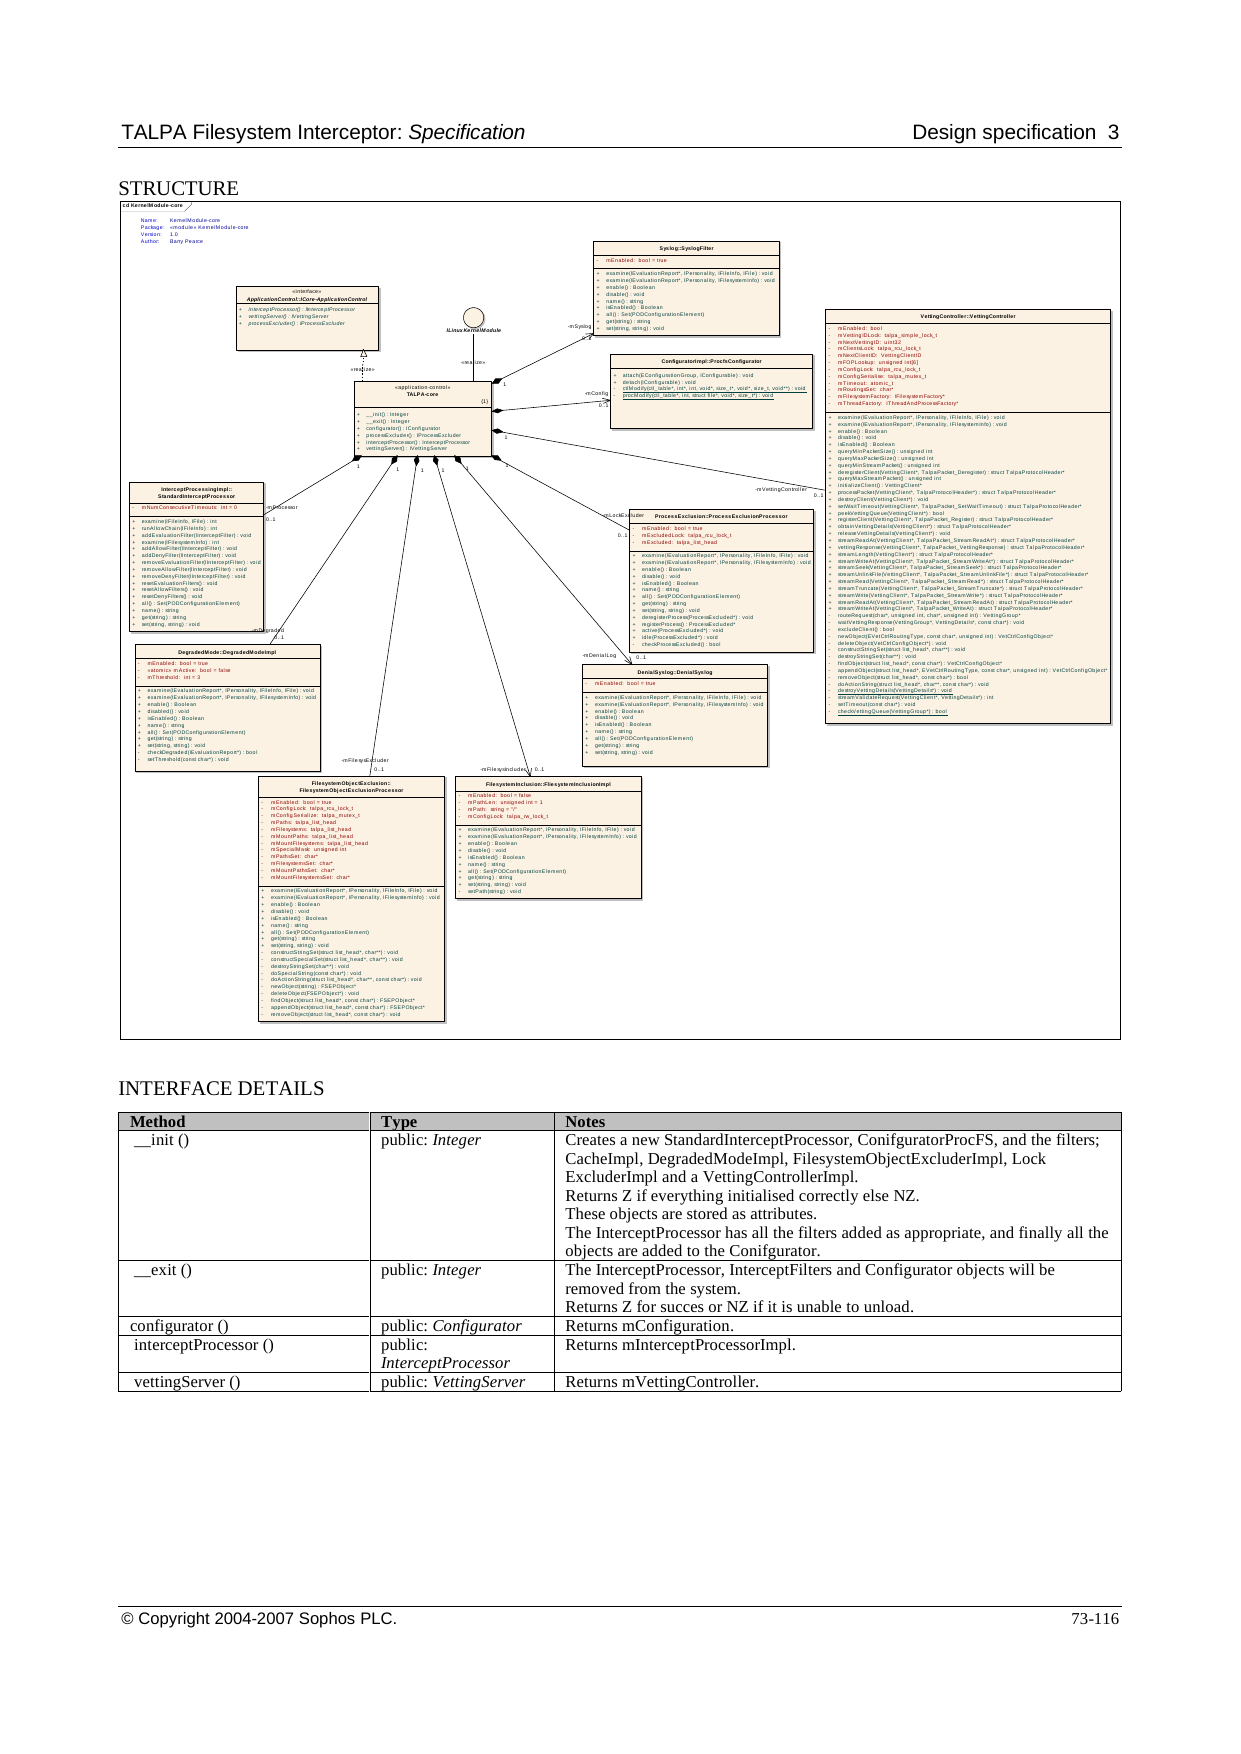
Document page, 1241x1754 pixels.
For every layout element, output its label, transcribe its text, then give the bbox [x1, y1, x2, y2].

table_cell Creates a new StandardInterceptProcessor, ConifguratorProcFS, and the filters; CacheImpl, DegradedModeImpl, FilesystemObjectExcluderImpl, Lock ExcluderImpl and a VettingControllerImpl. Returns Z if everything initialised correctly else NZ. These objects are stored as attributes. The InterceptProcessor has all the filters added as appropriate, and finally all the objects are added to the Conifgurator. [555, 1131, 1121, 1260]
table_cell vettingServer () [119, 1373, 369, 1391]
table_header Method [119, 1113, 369, 1130]
table_cell public: Integer [371, 1131, 554, 1260]
table_header Type [371, 1113, 554, 1130]
table_cell The InterceptProcessor, InterceptFilters and Configurator objects will be removed from the system. Returns Z for succes or NZ if it is unable to unload. [555, 1261, 1121, 1316]
table_cell Returns mConfiguration. [555, 1317, 1121, 1335]
text INTERFACE DETAILS [118, 1076, 1122, 1099]
table_cell __init () [119, 1131, 369, 1260]
table_header Notes [555, 1113, 1121, 1130]
table_cell public: InterceptProcessor [371, 1336, 554, 1372]
table_cell __exit () [119, 1261, 369, 1316]
table_cell configurator () [119, 1317, 369, 1335]
text STRUCTURE [118, 177, 1122, 200]
table_cell interceptProcessor () [119, 1336, 369, 1372]
table_cell public: Integer [371, 1261, 554, 1316]
table_cell public: Configurator [371, 1317, 554, 1335]
table_cell public: VettingServer [371, 1373, 554, 1391]
table_cell Returns mInterceptProcessorImpl. [555, 1336, 1121, 1372]
table_cell Returns mVettingController. [555, 1373, 1121, 1391]
